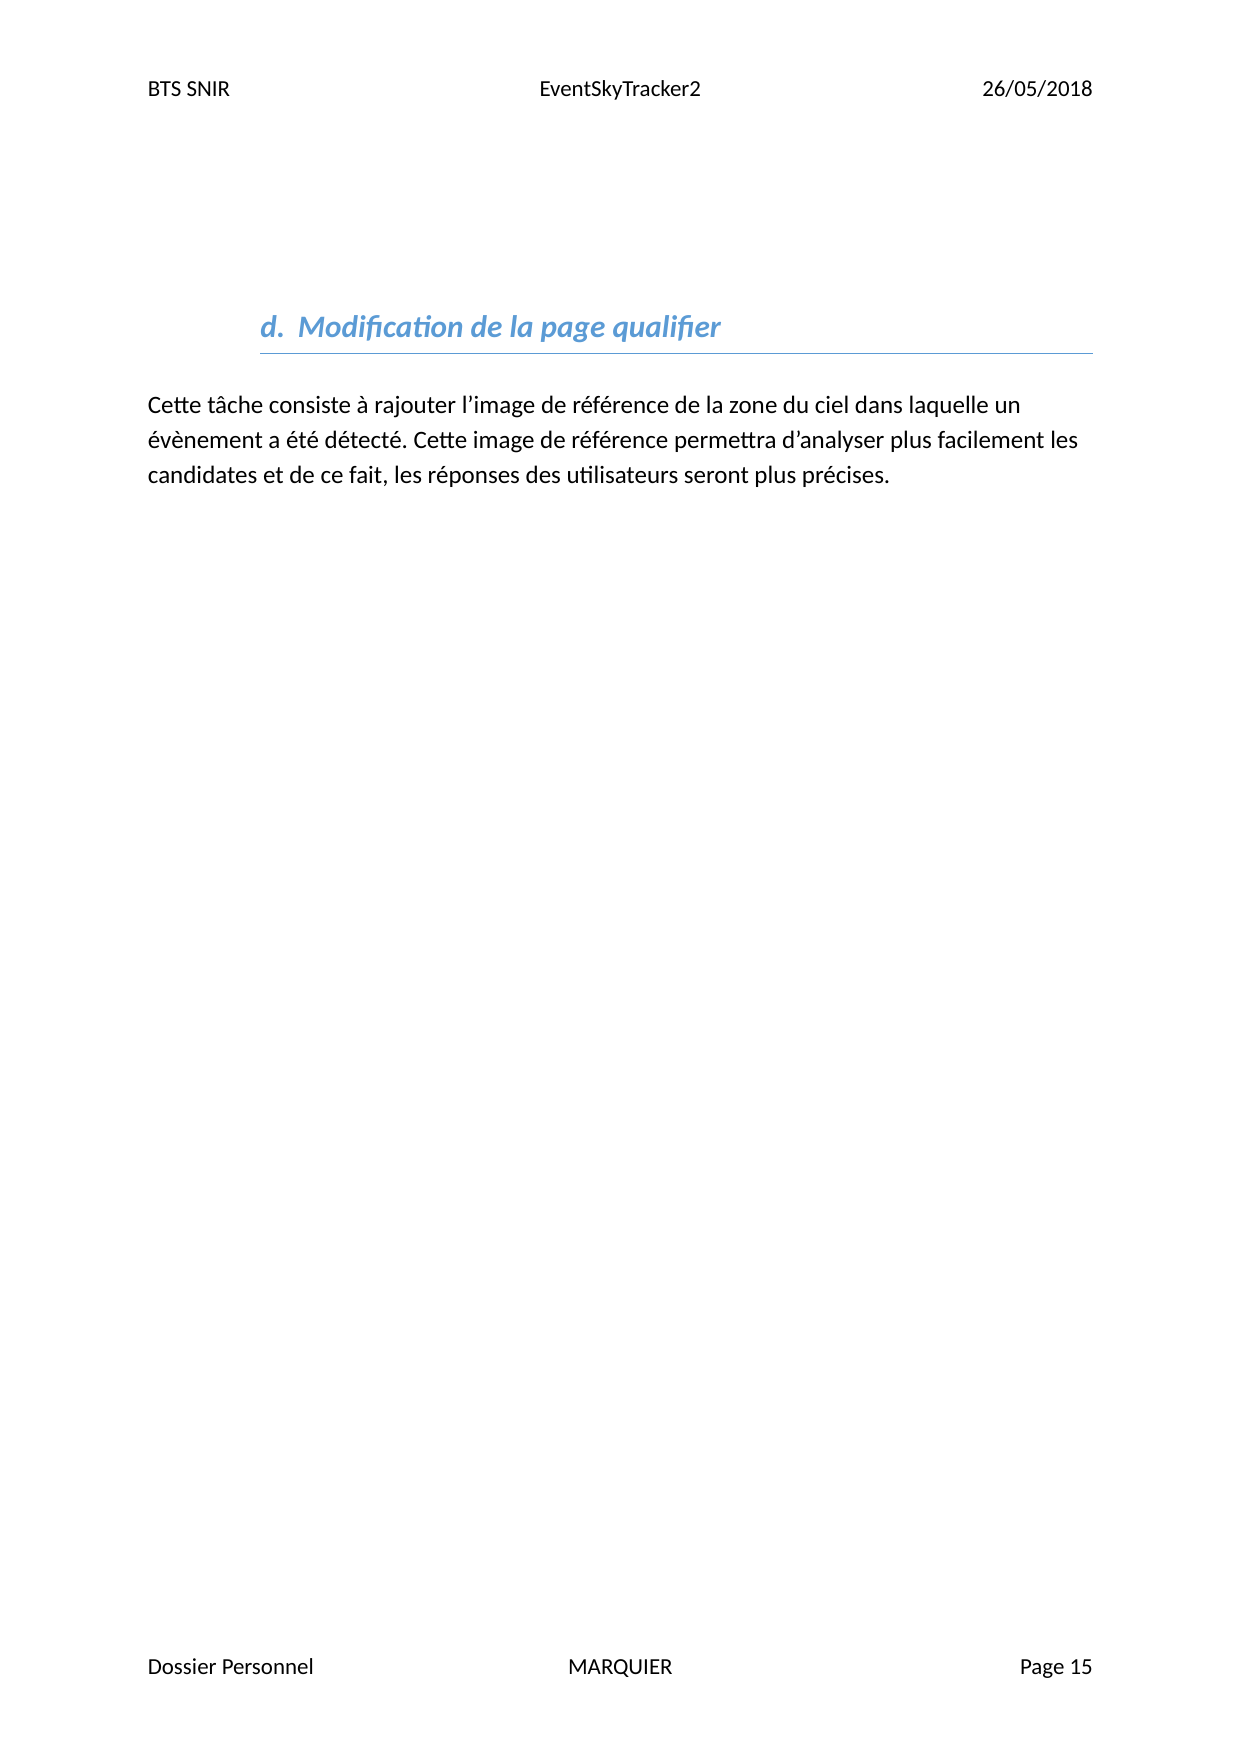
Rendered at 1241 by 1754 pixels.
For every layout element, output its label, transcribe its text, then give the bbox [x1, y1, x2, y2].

text Cette tâche consiste à rajouter l’image de référence de la zone du ciel dans laquelle un évènement a été détecté. Cette image de référence permettra d’analyser plus facilement les candidates et de ce fait, les réponses des utilisateurs seront plus précises. [148, 389, 1093, 489]
list Modification de la page qualifier [260, 307, 1093, 353]
